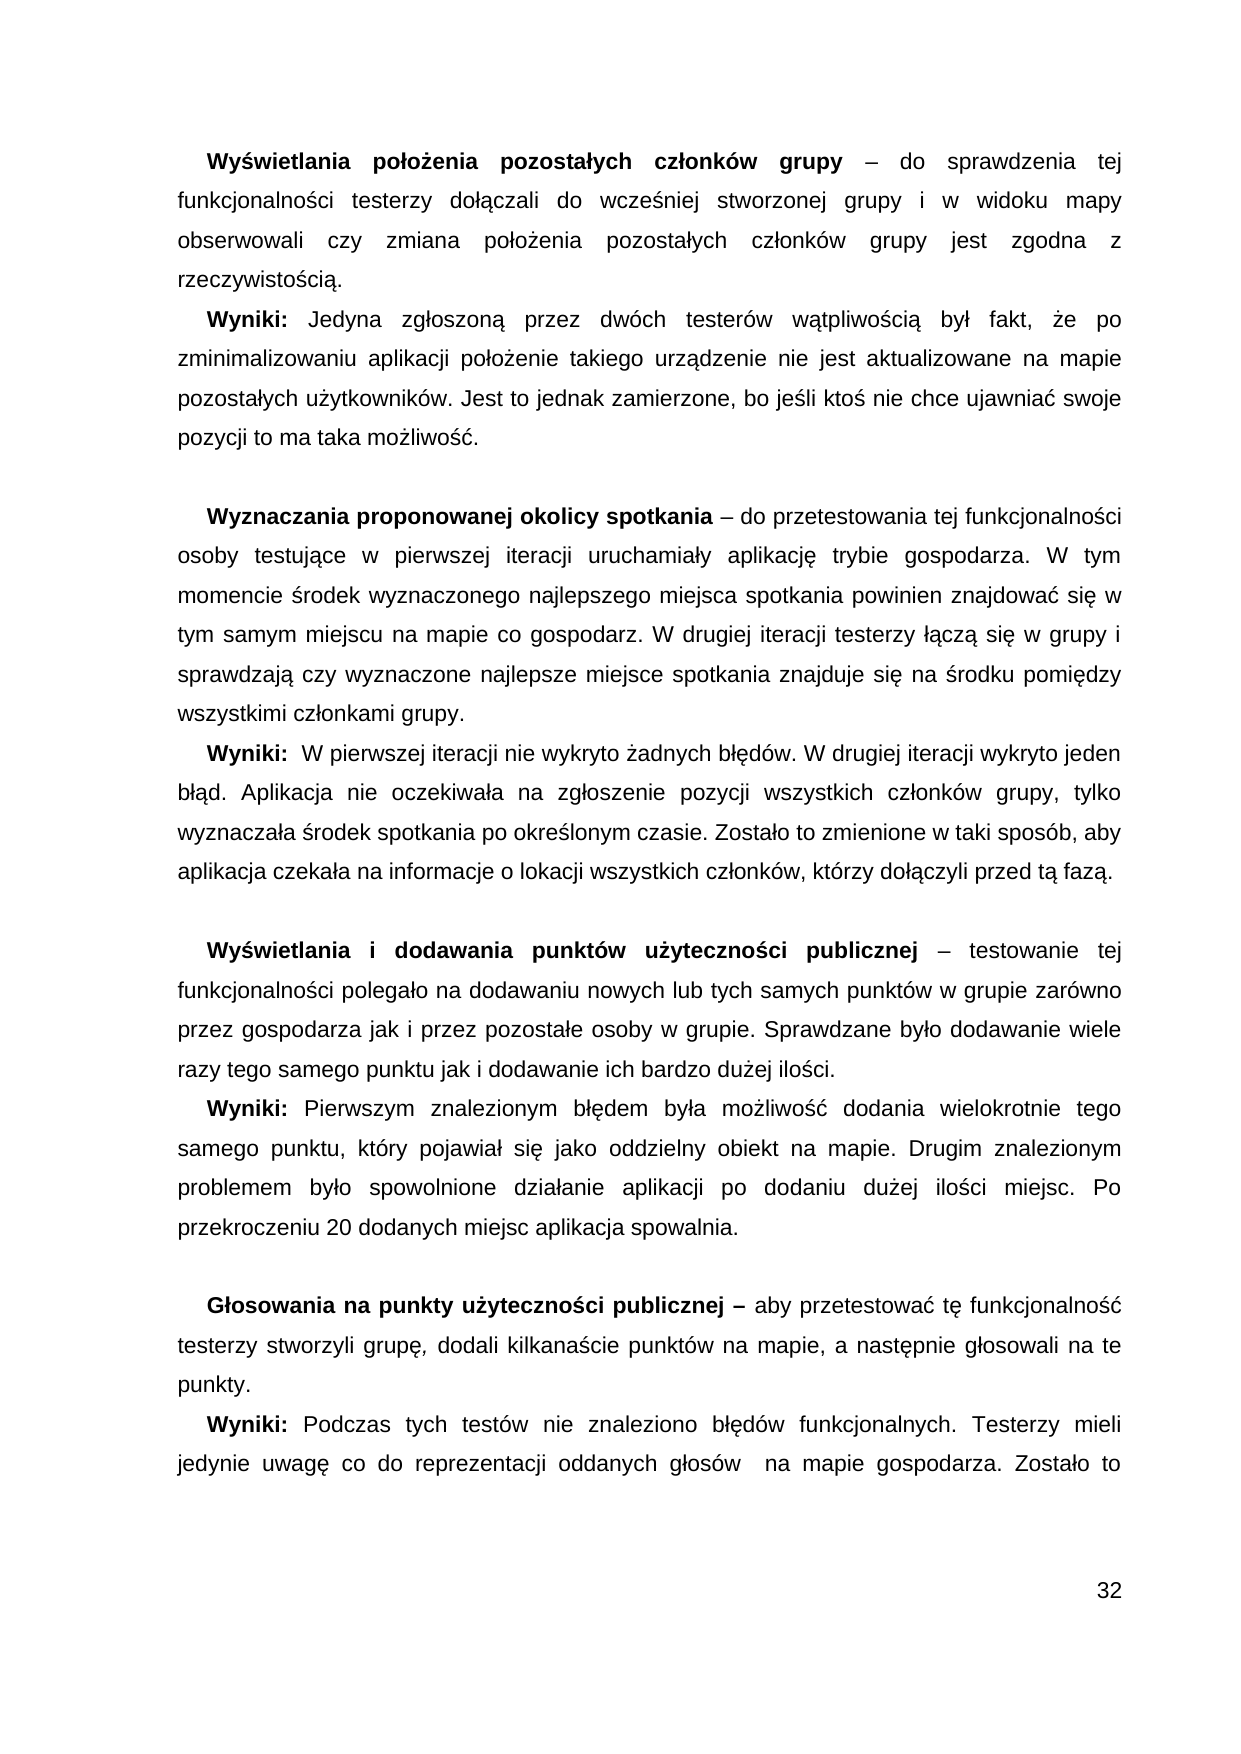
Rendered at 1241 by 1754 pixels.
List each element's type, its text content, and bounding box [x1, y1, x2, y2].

text Wyniki: Jedyna zgłoszoną przez dwóch testerów wątpliwością był fakt, że po zminimalizowaniu aplikacji położenie takiego urządzenie nie jest aktualizowane na mapie pozostałych użytkowników. Jest to jednak zamierzone, bo jeśli ktoś nie chce ujawniać swoje pozycji to ma taka możliwość. [177, 306, 1122, 450]
text Wyświetlania i dodawania punktów użyteczności publicznej – testowanie tej funkcjonalności polegało na dodawaniu nowych lub tych samych punktów w grupie zarówno przez gospodarza jak i przez pozostałe osoby w grupie. Sprawdzane było dodawanie wiele razy tego samego punktu jak i dodawanie ich bardzo dużej ilości. [177, 937, 1122, 1082]
text Wyniki: W pierwszej iteracji nie wykryto żadnych błędów. W drugiej iteracji wykryto jeden błąd. Aplikacja nie oczekiwała na zgłoszenie pozycji wszystkich członków grupy, tylko wyznaczała środek spotkania po określonym czasie. Zostało to zmienione w taki sposób, aby aplikacja czekała na informacje o lokacji wszystkich członków, którzy dołączyli przed tą fazą. [177, 740, 1122, 884]
text Wyznaczania proponowanej okolicy spotkania – do przetestowania tej funkcjonalności osoby testujące w pierwszej iteracji uruchamiały aplikację trybie gospodarza. W tym momencie środek wyznaczonego najlepszego miejsca spotkania powinien znajdować się w tym samym miejscu na mapie co gospodarz. W drugiej iteracji testerzy łączą się w grupy i sprawdzają czy wyznaczone najlepsze miejsce spotkania znajduje się na środku pomiędzy wszystkimi członkami grupy. [177, 503, 1122, 727]
text Wyświetlania położenia pozostałych członków grupy – do sprawdzenia tej funkcjonalności testerzy dołączali do wcześniej stworzonej grupy i w widoku mapy obserwowali czy zmiana położenia pozostałych członków grupy jest zgodna z rzeczywistością. [177, 148, 1122, 292]
text Wyniki: Pierwszym znalezionym błędem była możliwość dodania wielokrotnie tego samego punktu, który pojawiał się jako oddzielny obiekt na mapie. Drugim znalezionym problemem było spowolnione działanie aplikacji po dodaniu dużej ilości miejsc. Po przekroczeniu 20 dodanych miejsc aplikacja spowalnia. [177, 1095, 1122, 1240]
text Głosowania na punkty użyteczności publicznej – aby przetestować tę funkcjonalność testerzy stworzyli grupę, dodali kilkanaście punktów na mapie, a następnie głosowali na te punkty. [177, 1292, 1122, 1398]
text Wyniki: Podczas tych testów nie znaleziono błędów funkcjonalnych. Testerzy mieli jedynie uwagę co do reprezentacji oddanych głosów na mapie gospodarza. Zostało to [177, 1411, 1122, 1477]
